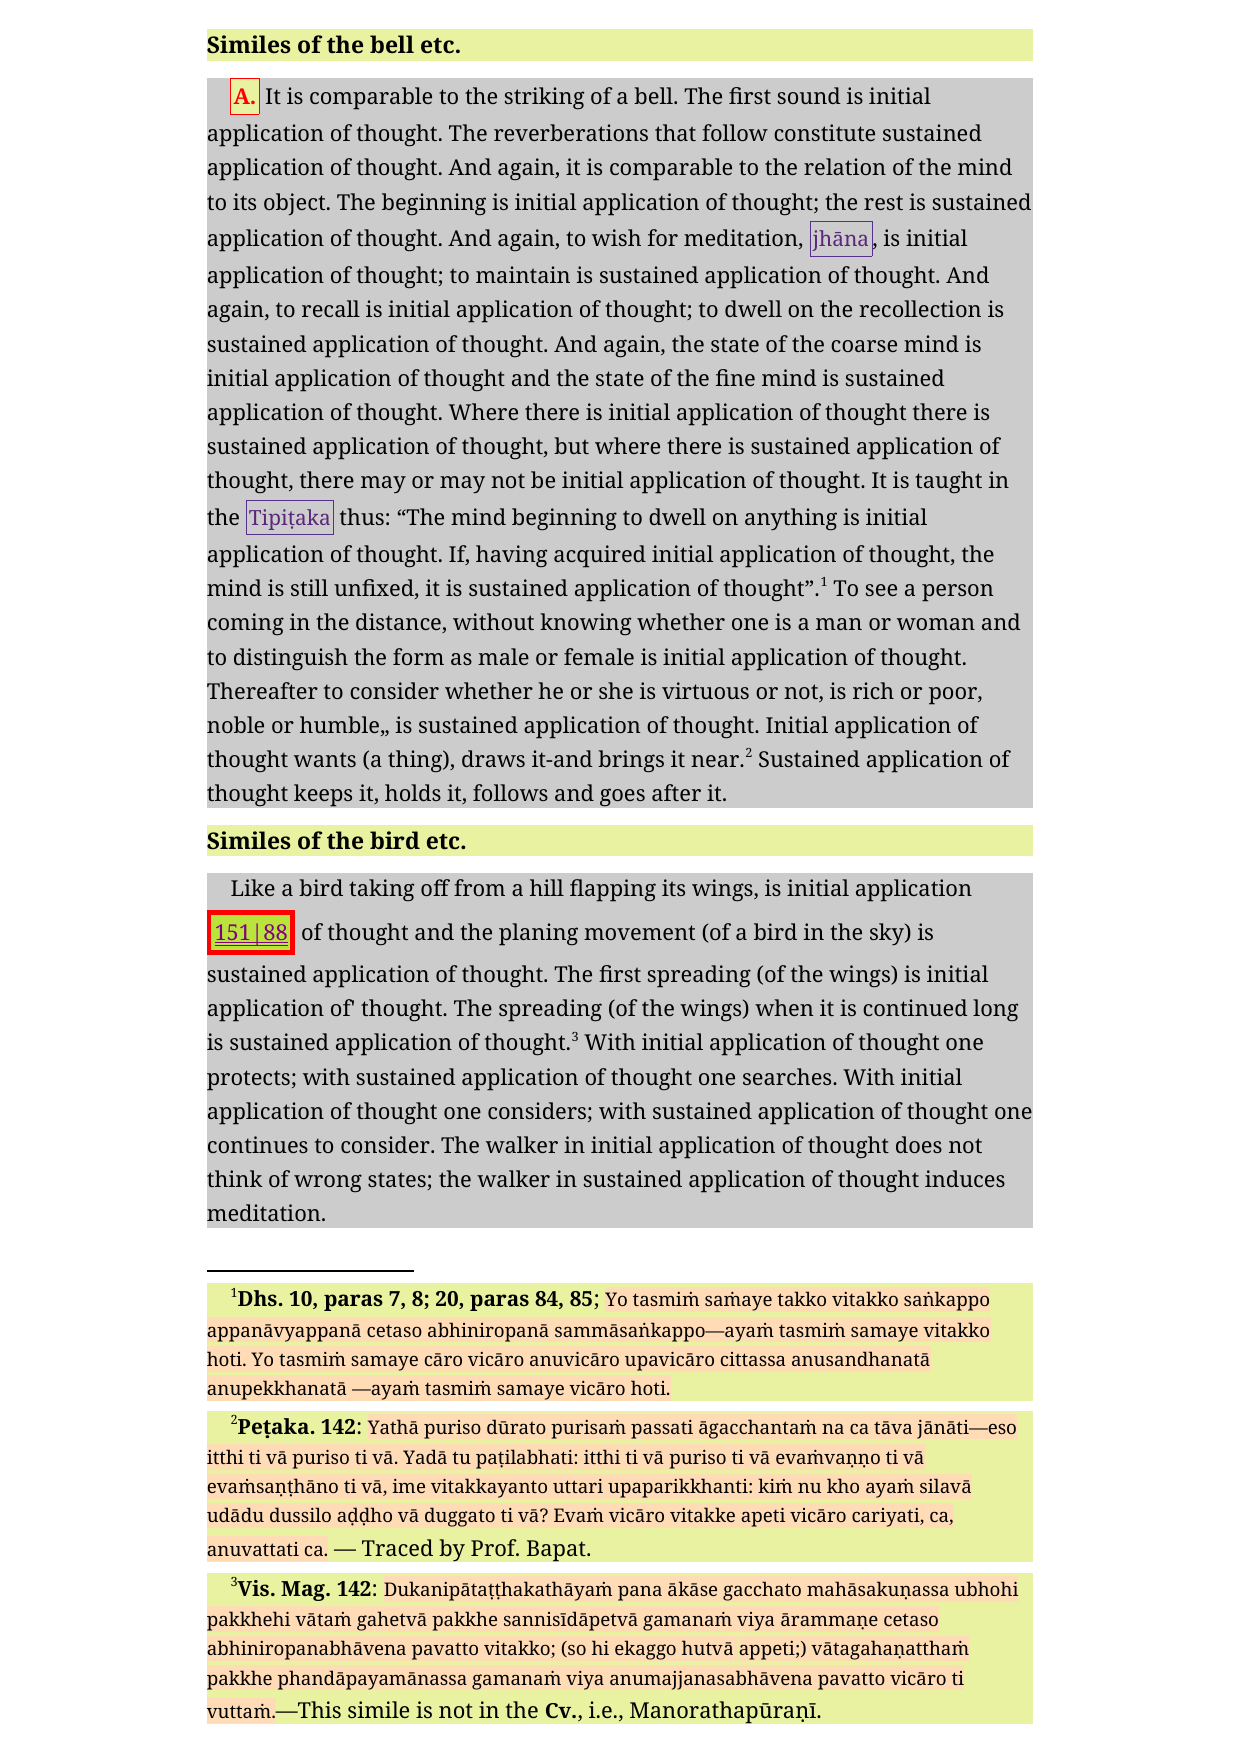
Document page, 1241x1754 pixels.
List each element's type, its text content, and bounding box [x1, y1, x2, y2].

subtitle Similes of the bird etc. [207, 825, 1033, 856]
text A. It is comparable to the striking of a bell. The first sound is initial application of thought. The reverberations that follow constitute sustained application of thought. And again, it is comparable to the relation of the mind to its object. The beginning is initial application of thought; the rest is sustained application of thought. And again, to wish for meditation, jhāna, is initial application of thought; to maintain is sustained application of thought. And again, to recall is initial application of thought; to dwell on the recollection is sustained application of thought. And again, the state of the coarse mind is initial application of thought and the state of the fine mind is sustained application of thought. Where there is initial application of thought there is sustained application of thought, but where there is sustained application of thought, there may or may not be initial application of thought. It is taught in the Tipiṭaka thus: “The mind beginning to dwell on anything is initial application of thought. If, having acquired initial application of thought, the mind is still unfixed, it is sustained application of thought”. To see a person coming in the distance, without knowing whether one is a man or woman and to distinguish the form as male or female is initial application of thought. Thereafter to consider whether he or she is virtuous or not, is rich or poor, noble or humble„ is sustained application of thought. Initial application of thought wants (a thing), draws it-and brings it near. Sustained application of thought keeps it, holds it, follows and goes after it. [207, 78, 1033, 808]
text Vis. Mag. 142: Dukanipātaṭṭhakathāyaṁ pana ākāse gacchato mahāsakuṇassa ubhohi pakkhehi vātaṁ gahetvā pakkhe sannisīdāpetvā gamanaṁ viya ārammaṇe cetaso abhiniropanabhāvena pavatto vitakko; (so hi ekaggo hutvā appeti;) vātagahaṇatthaṁ pakkhe phandāpayamānassa gamanaṁ viya anumajjanasabhāvena pavatto vicāro ti vuttaṁ.—This simile is not in the Cv., i.e., Manorathapūraṇī. [207, 1573, 1033, 1724]
text Dhs. 10, paras 7, 8; 20, paras 84, 85; Yo tasmiṁ saṁaye takko vitakko saṅkappo appanāvyappanā cetaso abhiniropanā sammāsaṅkappo—ayaṁ tasmiṁ samaye vitakko hoti. Yo tasmiṁ samaye cāro vicāro anuvicāro upavicāro cittassa anusandhanatā anupekkhanatā —ayaṁ tasmiṁ samaye vicāro hoti. [207, 1283, 1033, 1401]
subtitle Similes of the bell etc. [207, 29, 1033, 61]
text Peṭaka. 142: Yathā puriso dūrato purisaṁ passati āgacchantaṁ na ca tāva jānāti—eso itthi ti vā puriso ti vā. Yadā tu paṭilabhati: itthi ti vā puriso ti vā evaṁvaṇṇo ti vā evaṁsaṇṭhāno ti vā, ime vitakkayanto uttari upaparikkhanti: kiṁ nu kho ayaṁ silavā udādu dussilo aḍḍho vā duggato ti vā? Evaṁ vicāro vitakke apeti vicāro cariyati, ca, anuvattati ca. — Traced by Prof. Bapat. [207, 1411, 1033, 1562]
text Like a bird taking off from a hill flapping its wings, is initial application 151|88 of thought and the planing movement (of a bird in the sky) is sustained application of thought. The first spreading (of the wings) is initial application of' thought. The spreading (of the wings) when it is continued long is sustained application of thought. With initial application of thought one protects; with sustained application of thought one searches. With initial application of thought one considers; with sustained application of thought one continues to consider. The walker in initial application of thought does not think of wrong states; the walker in sustained application of thought induces meditation. [207, 873, 1033, 1228]
